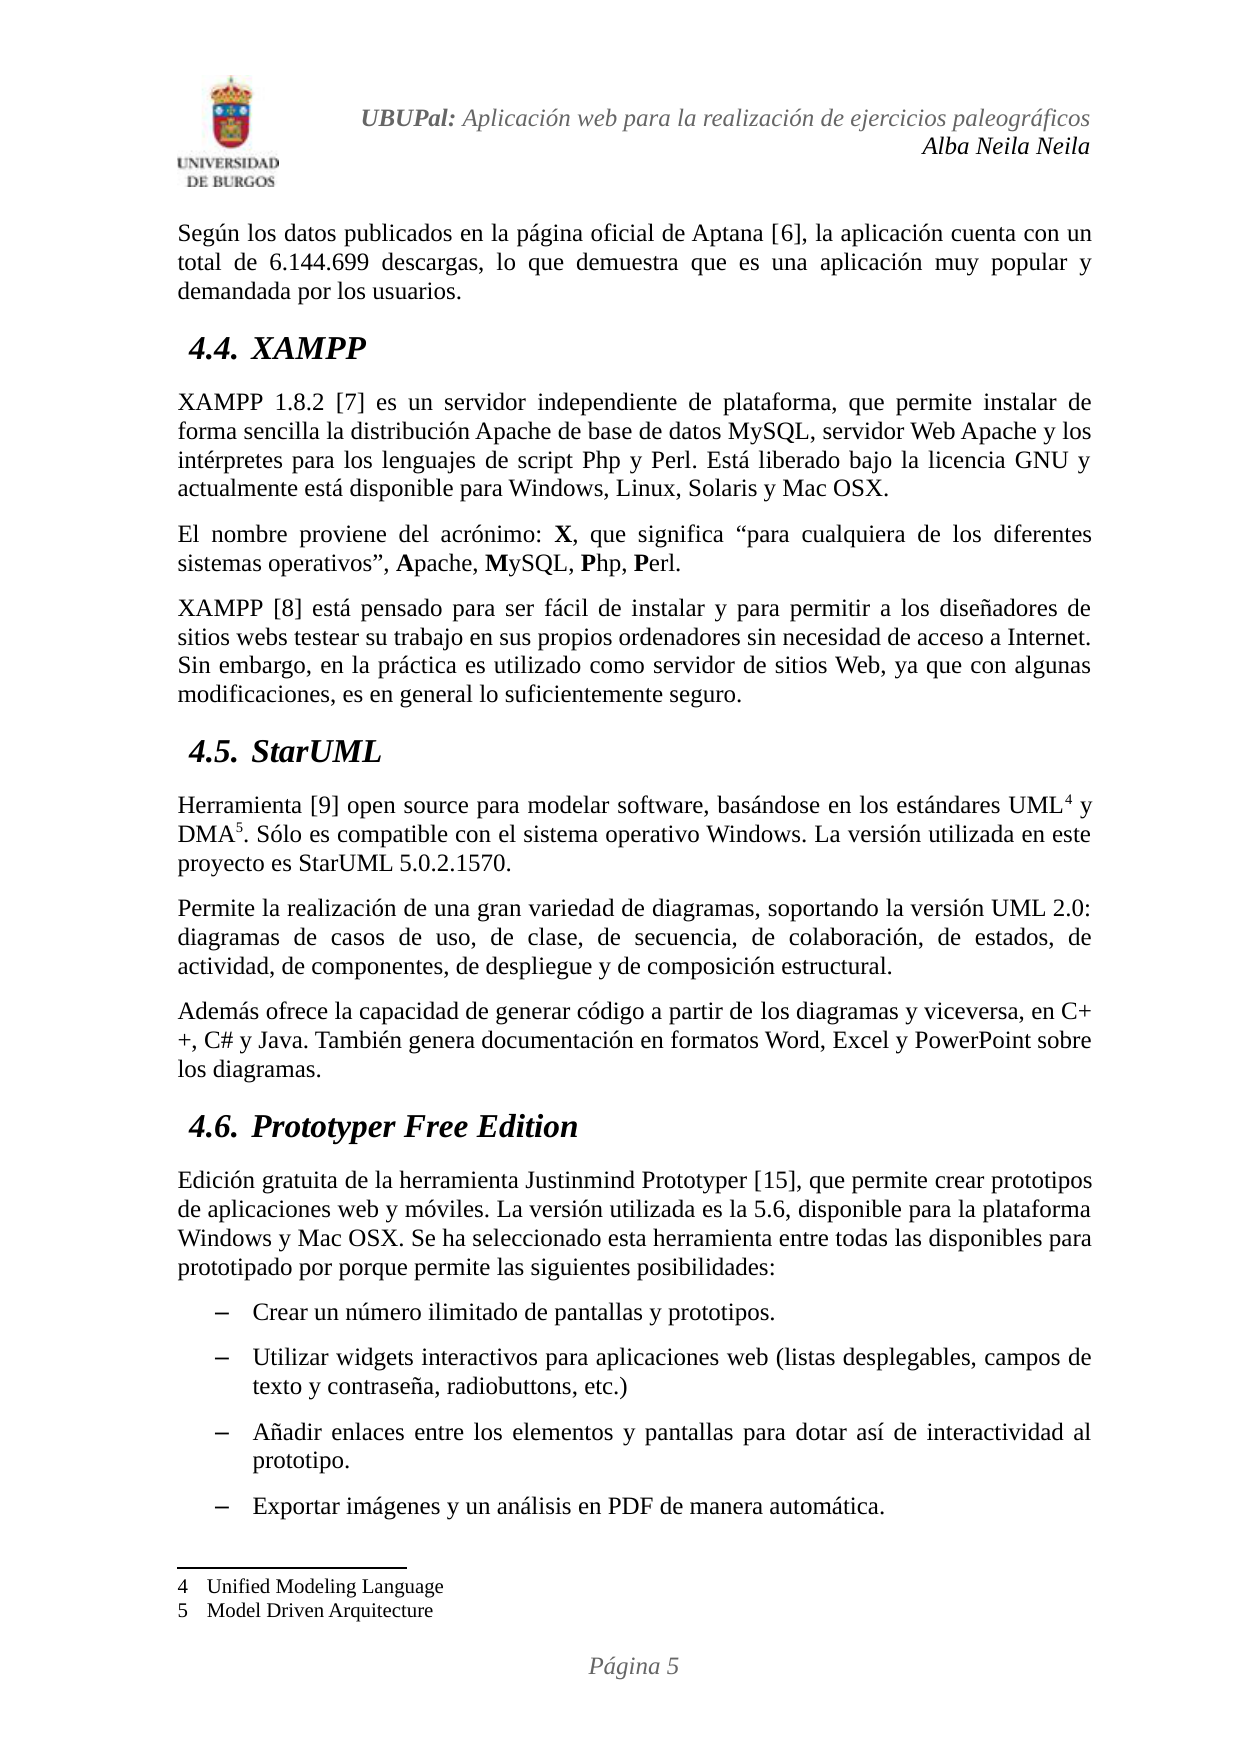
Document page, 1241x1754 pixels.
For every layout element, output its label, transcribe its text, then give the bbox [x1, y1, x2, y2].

subtitle StarUML [189, 732, 1092, 770]
list Añadir enlaces entre los elementos y pantallas para dotar así de interactividad al prototipo. [215, 1417, 1092, 1474]
subtitle Prototyper Free Edition [189, 1106, 1092, 1145]
text El nombre proviene del acrónimo: X, que significa “para cualquiera de los diferentes sistemas operativos”, Apache, MySQL, Php, Perl. [177, 519, 1092, 576]
text Según los datos publicados en la página oficial de Aptana [6], la aplicación cuenta con un total de 6.144.699 descargas, lo que demuestra que es una aplicación muy popular y demandada por los usuarios. [177, 218, 1092, 304]
text Además ofrece la capacidad de generar código a partir de los diagramas y viceversa, en C++, C# y Java. También genera documentación en formatos Word, Excel y PowerPoint sobre los diagramas. [177, 996, 1092, 1083]
text Model Driven Arquitecture [177, 1598, 1092, 1622]
list Crear un número ilimitado de pantallas y prototipos. [215, 1297, 1092, 1326]
list Exportar imágenes y un análisis en PDF de manera automática. [215, 1491, 1092, 1519]
text XAMPP 1.8.2 [7] es un servidor independiente de plataforma, que permite instalar de forma sencilla la distribución Apache de base de datos MySQL, servidor Web Apache y los intérpretes para los lenguajes de script Php y Perl. Está liberado bajo la licencia GNU y actualmente está disponible para Windows, Linux, Solaris y Mac OSX. [177, 387, 1092, 502]
text XAMPP [8] está pensado para ser fácil de instalar y para permitir a los diseñadores de sitios webs testear su trabajo en sus propios ordenadores sin necesidad de acceso a Internet. Sin embargo, en la práctica es utilizado como servidor de sitios Web, ya que con algunas modificaciones, es en general lo suficientemente seguro. [177, 593, 1092, 708]
text Herramienta [9] open source para modelar software, basándose en los estándares UML y DMA. Sólo es compatible con el sistema operativo Windows. La versión utilizada en este proyecto es StarUML 5.0.2.1570. [177, 791, 1092, 877]
list Utilizar widgets interactivos para aplicaciones web (listas desplegables, campos de texto y contraseña, radiobuttons, etc.) [215, 1342, 1092, 1400]
text Permite la realización de una gran variedad de diagramas, soportando la versión UML 2.0: diagramas de casos de uso, de clase, de secuencia, de colaboración, de estados, de actividad, de componentes, de despliegue y de composición estructural. [177, 893, 1092, 980]
text Unified Modeling Language [177, 1574, 1092, 1598]
picture [177, 75, 279, 187]
text Edición gratuita de la herramienta Justinmind Prototyper [15], que permite crear prototipos de aplicaciones web y móviles. La versión utilizada es la 5.6, disponible para la plataforma Windows y Mac OSX. Se ha seleccionado esta herramienta entre todas las disponibles para prototipado por porque permite las siguientes posibilidades: [177, 1165, 1092, 1280]
subtitle XAMPP [189, 328, 1092, 367]
